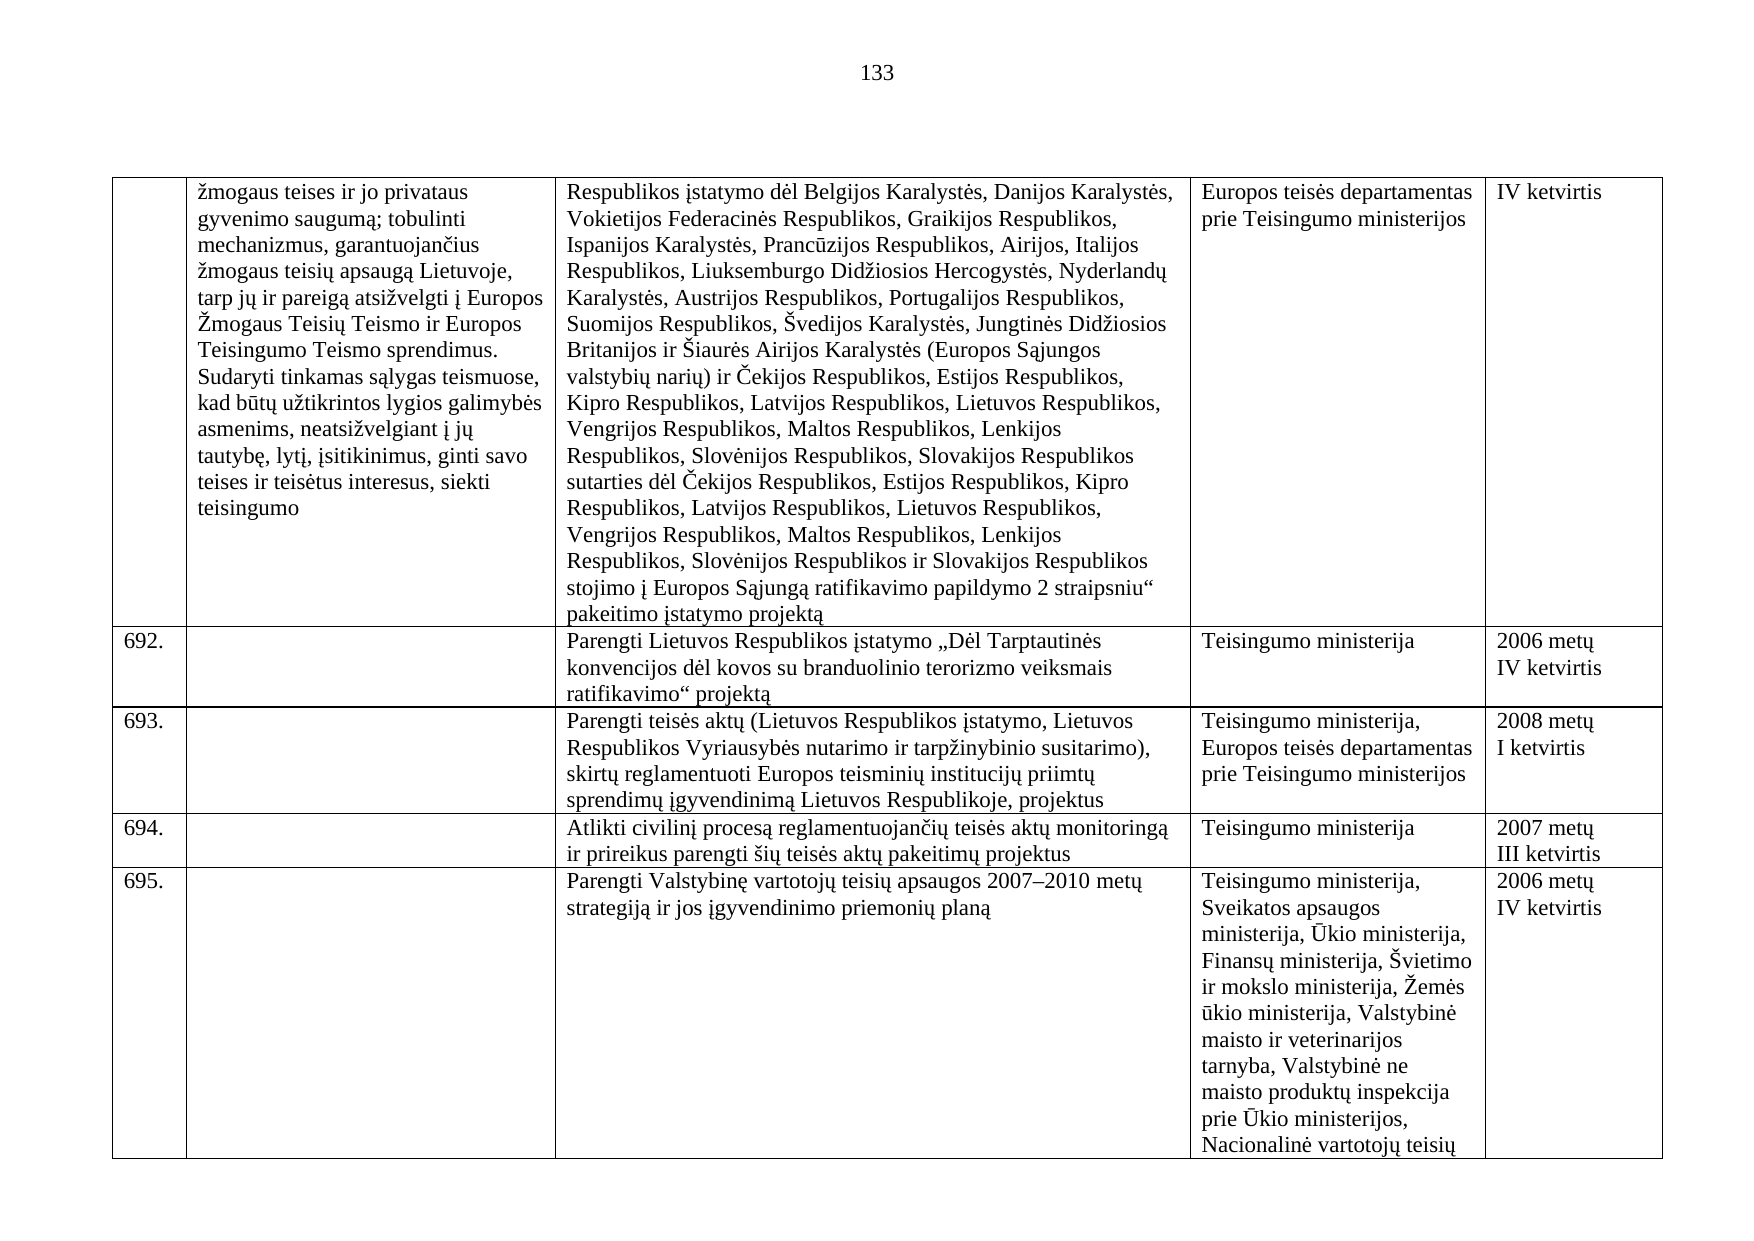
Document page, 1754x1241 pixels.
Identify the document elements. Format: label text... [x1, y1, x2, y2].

table_cell Teisingumo ministerija [1191, 814, 1485, 867]
table_cell [113, 178, 186, 626]
table_cell [187, 627, 555, 706]
table_cell 2007 metų III ketvirtis [1486, 814, 1662, 867]
table_cell [187, 814, 555, 867]
table_cell Parengti Lietuvos Respublikos įstatymo „Dėl Tarptautinės konvencijos dėl kovos su branduolinio terorizmo veiksmais ratifikavimo“ projektą [556, 627, 1190, 706]
table_cell 695. [113, 868, 186, 1157]
table_cell Parengti Valstybinę vartotojų teisių apsaugos 2007–2010 metų strategiją ir jos įgyvendinimo priemonių planą [556, 868, 1190, 1157]
table_cell 693. [113, 708, 186, 813]
table_cell 692. [113, 627, 186, 706]
table_cell IV ketvirtis [1486, 178, 1662, 626]
table_cell 2006 metų IV ketvirtis [1486, 868, 1662, 1157]
table_cell Parengti teisės aktų (Lietuvos Respublikos įstatymo, Lietuvos Respublikos Vyriausybės nutarimo ir tarpžinybinio susitarimo), skirtų reglamentuoti Europos teisminių institucijų priimtų sprendimų įgyvendinimą Lietuvos Respublikoje, projektus [556, 708, 1190, 813]
table_cell Respublikos įstatymo dėl Belgijos Karalystės, Danijos Karalystės, Vokietijos Federacinės Respublikos, Graikijos Respublikos, Ispanijos Karalystės, Prancūzijos Respublikos, Airijos, Italijos Respublikos, Liuksemburgo Didžiosios Hercogystės, Nyderlandų Karalystės, Austrijos Respublikos, Portugalijos Respublikos, Suomijos Respublikos, Švedijos Karalystės, Jungtinės Didžiosios Britanijos ir Šiaurės Airijos Karalystės (Europos Sąjungos valstybių narių) ir Čekijos Respublikos, Estijos Respublikos, Kipro Respublikos, Latvijos Respublikos, Lietuvos Respublikos, Vengrijos Respublikos, Maltos Respublikos, Lenkijos Respublikos, Slovėnijos Respublikos, Slovakijos Respublikos sutarties dėl Čekijos Respublikos, Estijos Respublikos, Kipro Respublikos, Latvijos Respublikos, Lietuvos Respublikos, Vengrijos Respublikos, Maltos Respublikos, Lenkijos Respublikos, Slovėnijos Respublikos ir Slovakijos Respublikos stojimo į Europos Sąjungą ratifikavimo papildymo 2 straipsniu“ pakeitimo įstatymo projektą [556, 178, 1190, 626]
table_cell žmogaus teises ir jo privataus gyvenimo saugumą; tobulinti mechanizmus, garantuojančius žmogaus teisių apsaugą Lietuvoje, tarp jų ir pareigą atsižvelgti į Europos Žmogaus Teisių Teismo ir Europos Teisingumo Teismo sprendimus. Sudaryti tinkamas sąlygas teismuose, kad būtų užtikrintos lygios galimybės asmenims, neatsižvelgiant į jų tautybę, lytį, įsitikinimus, ginti savo teises ir teisėtus interesus, siekti teisingumo [187, 178, 555, 626]
table_cell 2008 metų I ketvirtis [1486, 708, 1662, 813]
table_cell Teisingumo ministerija [1191, 627, 1485, 706]
table_cell 2006 metų IV ketvirtis [1486, 627, 1662, 706]
table_cell Teisingumo ministerija, Europos teisės departamentas prie Teisingumo ministerijos [1191, 708, 1485, 813]
table_cell [187, 868, 555, 1157]
table_cell [187, 708, 555, 813]
table_cell Atlikti civilinį procesą reglamentuojančių teisės aktų monitoringą ir prireikus parengti šių teisės aktų pakeitimų projektus [556, 814, 1190, 867]
table_cell 694. [113, 814, 186, 867]
table_cell Teisingumo ministerija, Sveikatos apsaugos ministerija, Ūkio ministerija, Finansų ministerija, Švietimo ir mokslo ministerija, Žemės ūkio ministerija, Valstybinė maisto ir veterinarijos tarnyba, Valstybinė ne maisto produktų inspekcija prie Ūkio ministerijos, Nacionalinė vartotojų teisių [1191, 868, 1485, 1157]
table_cell Europos teisės departamentas prie Teisingumo ministerijos [1191, 178, 1485, 626]
